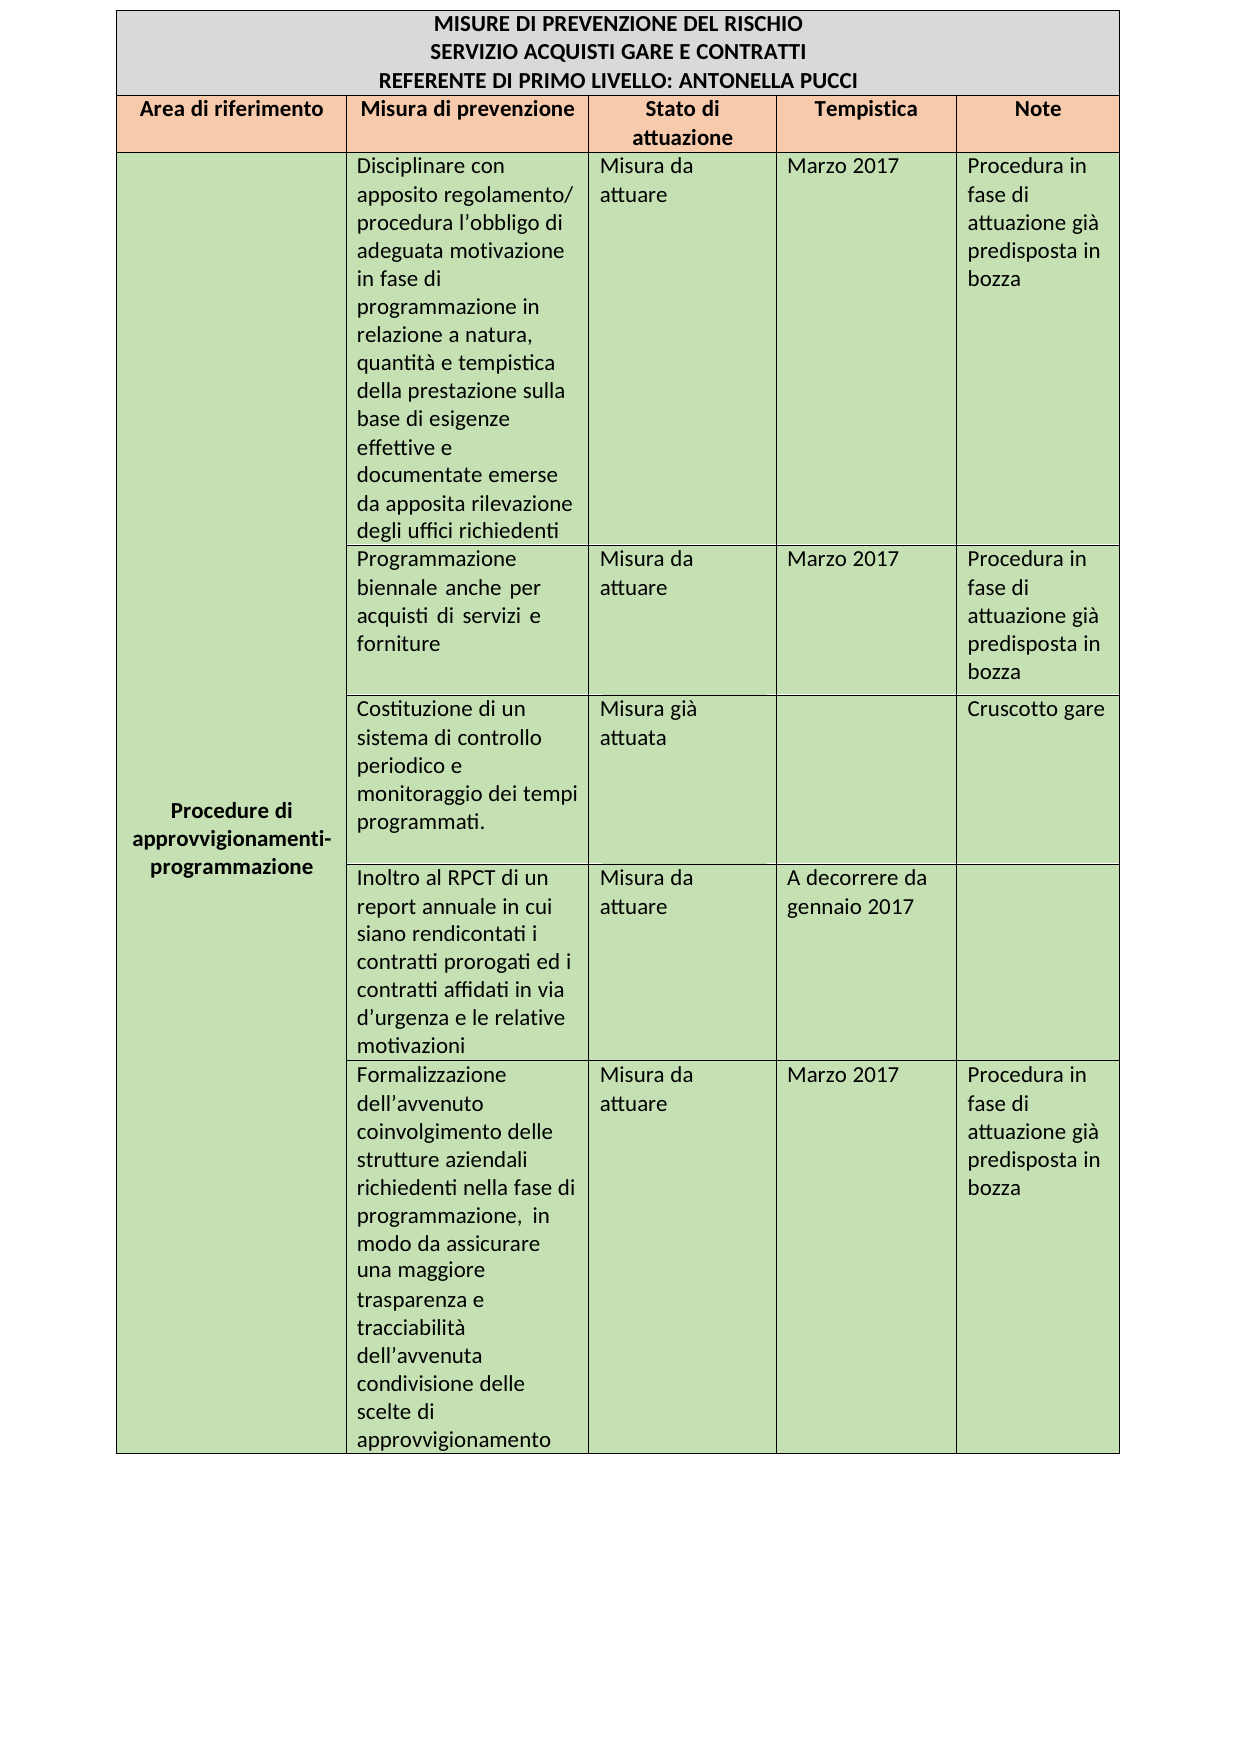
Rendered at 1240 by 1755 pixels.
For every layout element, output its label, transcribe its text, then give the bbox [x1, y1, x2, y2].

table_cell Inoltro al RPCT di un report annuale in cui siano rendicontati i contratti prorogati ed i contratti affidati in via d’urgenza e le relative motivazioni [347, 865, 588, 1060]
table_cell [777, 696, 956, 863]
table_cell Cruscotto gare [957, 696, 1119, 863]
table_cell Procedura in fase di attuazione già predisposta in bozza [957, 546, 1119, 694]
table_cell Procedura in fase di attuazione già predisposta in bozza [957, 1061, 1119, 1453]
table_cell Note [957, 96, 1119, 152]
table_cell Programmazione biennale anche per acquisti di servizi e forniture [347, 546, 588, 694]
table_cell Misura da attuare [589, 153, 776, 544]
table_cell Area di riferimento [117, 96, 346, 152]
table_cell A decorrere da gennaio 2017 [777, 865, 956, 1060]
table_cell Costituzione di un sistema di controllo periodico e monitoraggio dei tempi programmati. [347, 696, 588, 863]
table_cell Misura da attuare [589, 546, 776, 694]
table_cell Procedure di approvvigionamenti- programmazione [117, 153, 346, 1453]
table_cell Marzo 2017 [777, 153, 956, 544]
table_cell Marzo 2017 [777, 546, 956, 694]
table_cell Misura di prevenzione [347, 96, 588, 152]
table_cell Marzo 2017 [777, 1061, 956, 1453]
table_cell Tempistica [777, 96, 956, 152]
table_header MISURE DI PREVENZIONE DEL RISCHIO SERVIZIO ACQUISTI GARE E CONTRATTI REFERENTE DI PRIMO LIVELLO: ANTONELLA PUCCI [117, 11, 1119, 95]
table_cell Misura da attuare [589, 865, 776, 1060]
table_cell Disciplinare con apposito regolamento/ procedura l’obbligo di adeguata motivazione in fase di programmazione in relazione a natura, quantità e tempistica della prestazione sulla base di esigenze effettive e documentate emerse da apposita rilevazione degli uffici richiedenti [347, 153, 588, 544]
table_cell Procedura in fase di attuazione già predisposta in bozza [957, 153, 1119, 544]
table_cell [957, 865, 1119, 1060]
table_cell Formalizzazione dell’avvenuto coinvolgimento delle strutture aziendali richiedenti nella fase di programmazione, in modo da assicurare una maggiore trasparenza e tracciabilità dell’avvenuta condivisione delle scelte di approvvigionamento [347, 1061, 588, 1453]
table_cell Misura già attuata [589, 696, 776, 863]
table_cell Misura da attuare [589, 1061, 776, 1453]
table_cell Stato di attuazione [589, 96, 776, 152]
